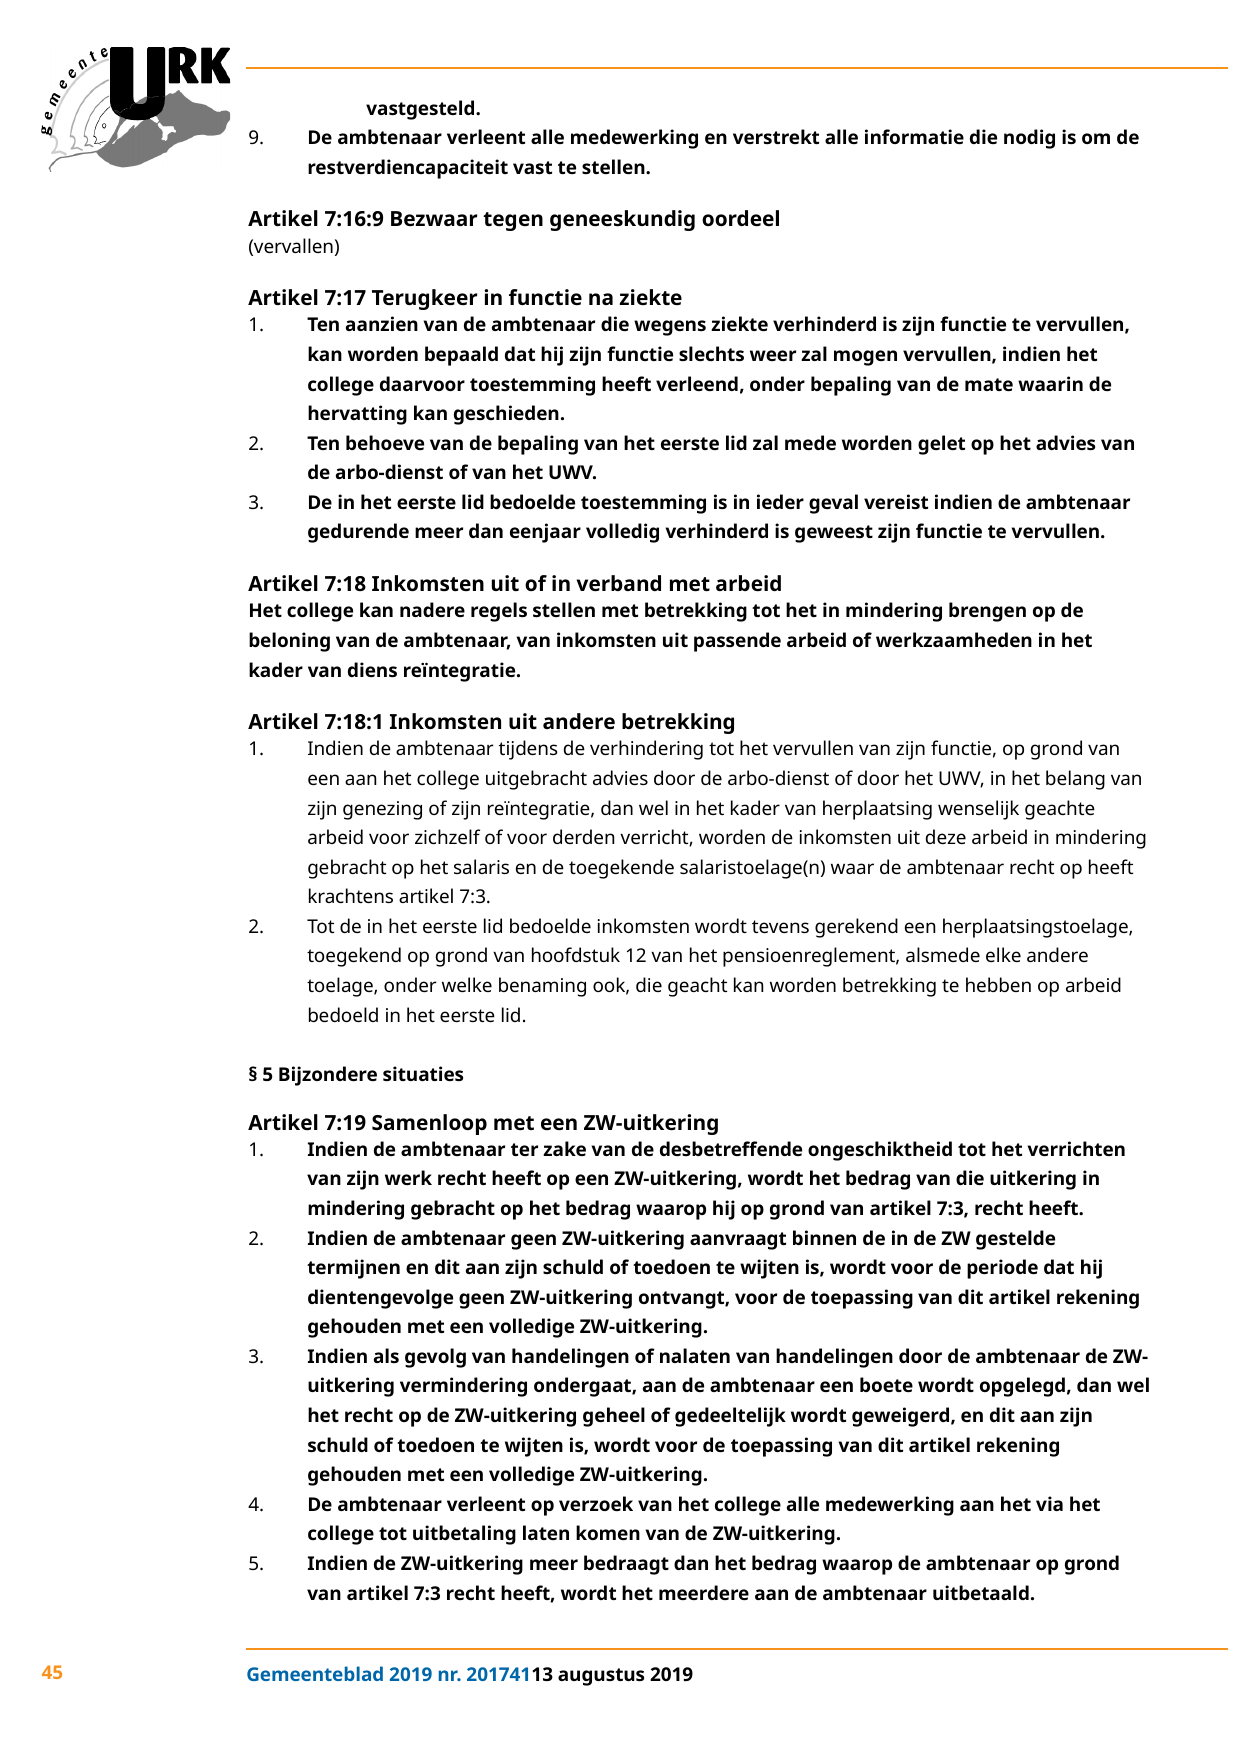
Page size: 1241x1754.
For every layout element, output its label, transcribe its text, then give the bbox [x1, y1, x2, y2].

text (vervallen) [248, 233, 1152, 258]
list De ambtenaar verleent alle medewerking en verstrekt alle informatie die nodig is om de restverdiencapaciteit vast te stellen. [248, 124, 1152, 180]
list De ambtenaar verleent op verzoek van het college alle medewerking aan het via het college tot uitbetaling laten komen van de ZW-uitkering. [248, 1491, 1152, 1546]
text Artikel 7:18:1 Inkomsten uit andere betrekking [248, 707, 1152, 736]
list De in het eerste lid bedoelde toestemming is in ieder geval vereist indien de ambtenaar gedurende meer dan eenjaar volledig verhinderd is geweest zijn functie te vervullen. [248, 489, 1152, 544]
text Artikel 7:18 Inkomsten uit of in verband met arbeid [248, 569, 1152, 598]
picture [41, 47, 231, 172]
text § 5 Bijzondere situaties [248, 1061, 1152, 1087]
list Indien de ambtenaar ter zake van de desbetreffende ongeschiktheid tot het verrichten van zijn werk recht heeft op een ZW-uitkering, wordt het bedrag van die uitkering in mindering gebracht op het bedrag waarop hij op grond van artikel 7:3, recht heeft. [248, 1136, 1152, 1221]
list Ten behoeve van de bepaling van het eerste lid zal mede worden gelet op het advies van de arbo-dienst of van het UWV. [248, 430, 1152, 485]
text Artikel 7:19 Samenloop met een ZW-uitkering [248, 1108, 1152, 1136]
text Het college kan nadere regels stellen met betrekking tot het in mindering brengen op de beloning van de ambtenaar, van inkomsten uit passende arbeid of werkzaamheden in het kader van diens reïntegratie. [248, 598, 1152, 682]
list Indien de ambtenaar geen ZW-uitkering aanvraagt binnen de in de ZW gestelde termijnen en dit aan zijn schuld of toedoen te wijten is, wordt voor de periode dat hij dientengevolge geen ZW-uitkering ontvangt, voor de toepassing van dit artikel rekening gehouden met een volledige ZW-uitkering. [248, 1225, 1152, 1339]
list Indien de ZW-uitkering meer bedraagt dan het bedrag waarop de ambtenaar op grond van artikel 7:3 recht heeft, wordt het meerdere aan de ambtenaar uitbetaald. [248, 1550, 1152, 1606]
list Ten aanzien van de ambtenaar die wegens ziekte verhinderd is zijn functie te vervullen, kan worden bepaald dat hij zijn functie slechts weer zal mogen vervullen, indien het college daarvoor toestemming heeft verleend, onder bepaling van de mate waarin de hervatting kan geschieden. [248, 312, 1152, 426]
text Artikel 7:16:9 Bezwaar tegen geneeskundig oordeel [248, 204, 1152, 233]
list vastgesteld. [307, 95, 1152, 121]
list Indien als gevolg van handelingen of nalaten van handelingen door de ambtenaar de ZW-uitkering vermindering ondergaat, aan de ambtenaar een boete wordt opgelegd, dan wel het recht op de ZW-uitkering geheel of gedeeltelijk wordt geweigerd, en dit aan zijn schuld of toedoen te wijten is, wordt voor de toepassing van dit artikel rekening gehouden met een volledige ZW-uitkering. [248, 1343, 1152, 1487]
list Indien de ambtenaar tijdens de verhindering tot het vervullen van zijn functie, op grond van een aan het college uitgebracht advies door de arbo-dienst of door het UWV, in het belang van zijn genezing of zijn reïntegratie, dan wel in het kader van herplaatsing wenselijk geachte arbeid voor zichzelf of voor derden verricht, worden de inkomsten uit deze arbeid in mindering gebracht op het salaris en de toegekende salaristoelage(n) waar de ambtenaar recht op heeft krachtens artikel 7:3. [248, 736, 1152, 909]
text Artikel 7:17 Terugkeer in functie na ziekte [248, 283, 1152, 312]
list Tot de in het eerste lid bedoelde inkomsten wordt tevens gerekend een herplaatsingstoelage, toegekend op grond van hoofdstuk 12 van het pensioenreglement, alsmede elke andere toelage, onder welke benaming ook, die geacht kan worden betrekking te hebben op arbeid bedoeld in het eerste lid. [248, 913, 1152, 1028]
